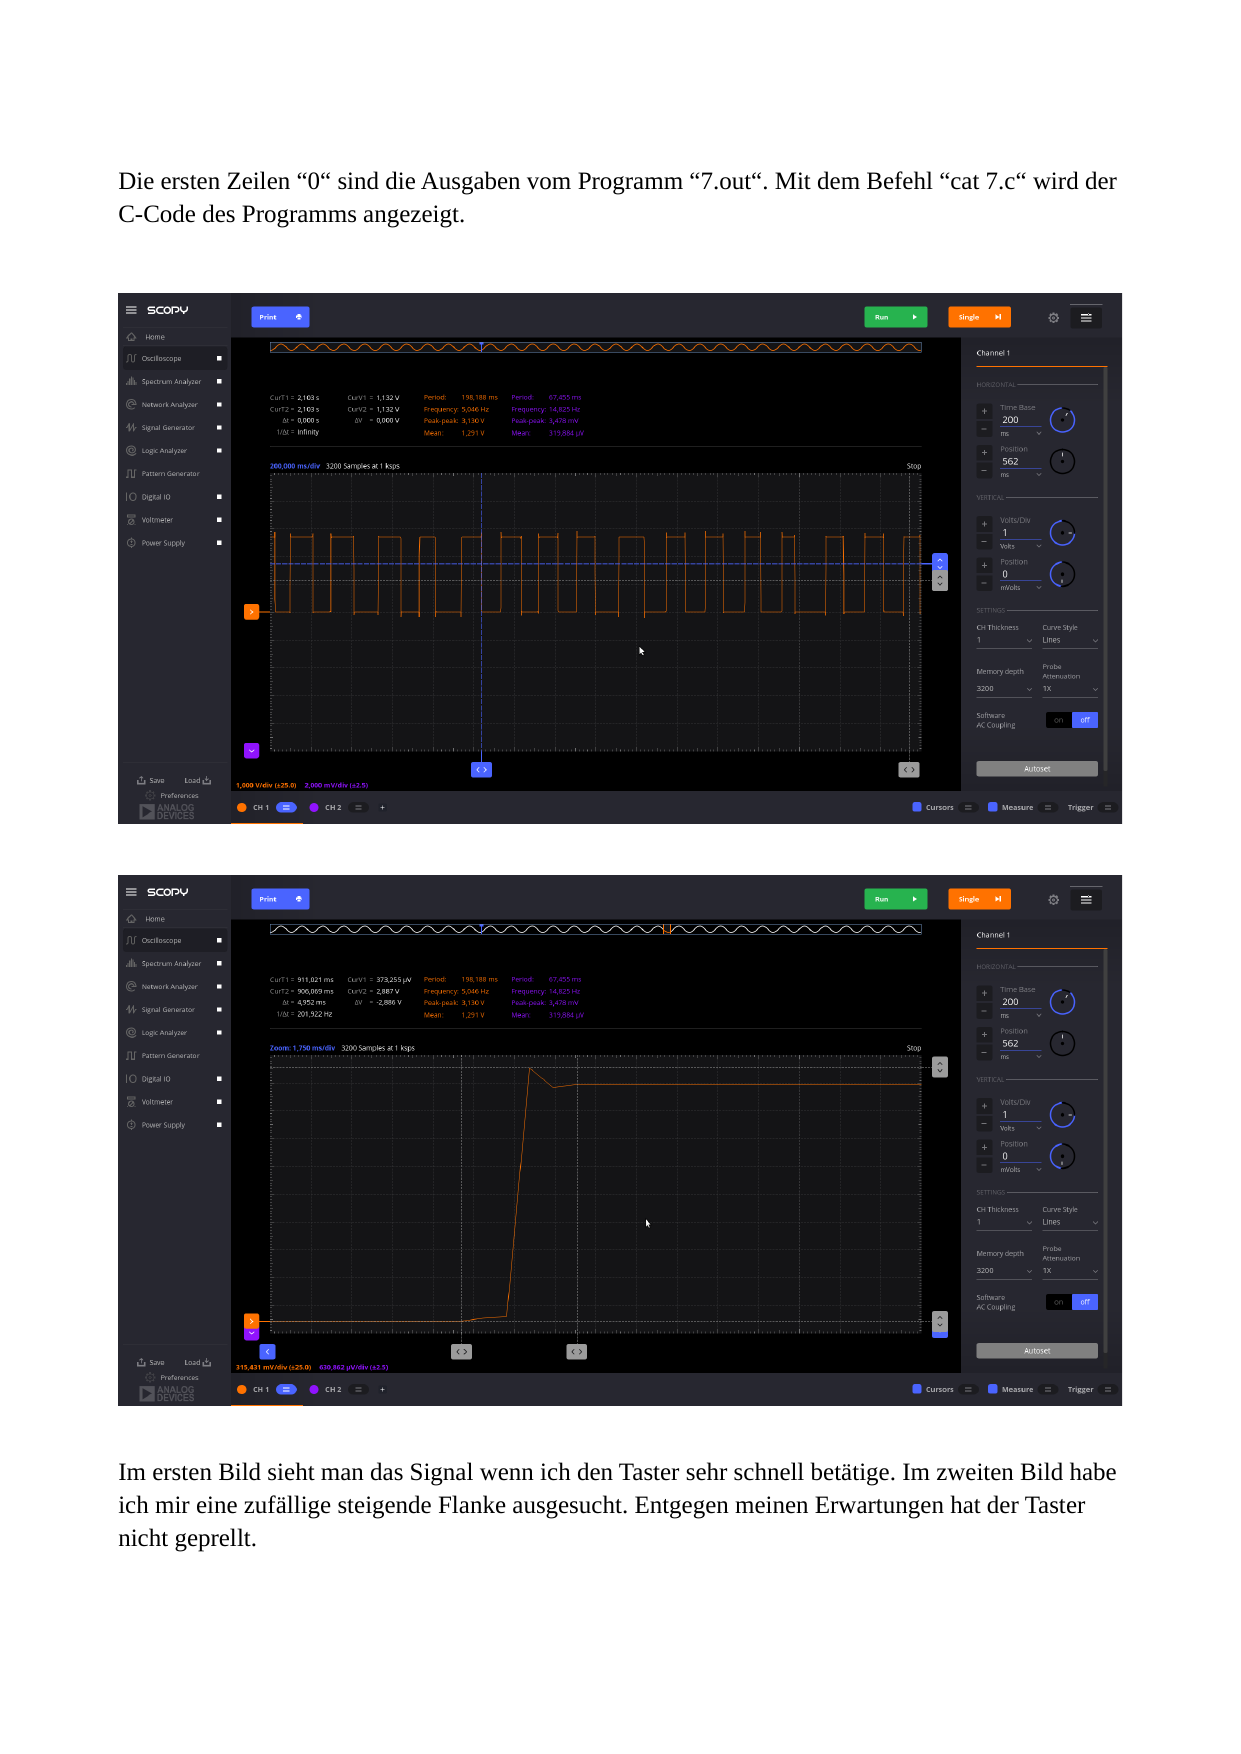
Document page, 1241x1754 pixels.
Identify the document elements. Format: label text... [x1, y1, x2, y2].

picture [118, 875, 1123, 1406]
picture [118, 293, 1123, 824]
text Die ersten Zeilen “0“ sind die Ausgaben vom Programm “7.out“. Mit dem Befehl “cat 7.c“ wird der C-Code des Programms angezeigt. [118, 166, 1122, 227]
text Im ersten Bild sieht man das Signal wenn ich den Taster sehr schnell betätige. Im zweiten Bild habe ich mir eine zufällige steigende Flanke ausgesucht. Entgegen meinen Erwartungen hat der Taster nicht geprellt. [118, 1457, 1122, 1552]
